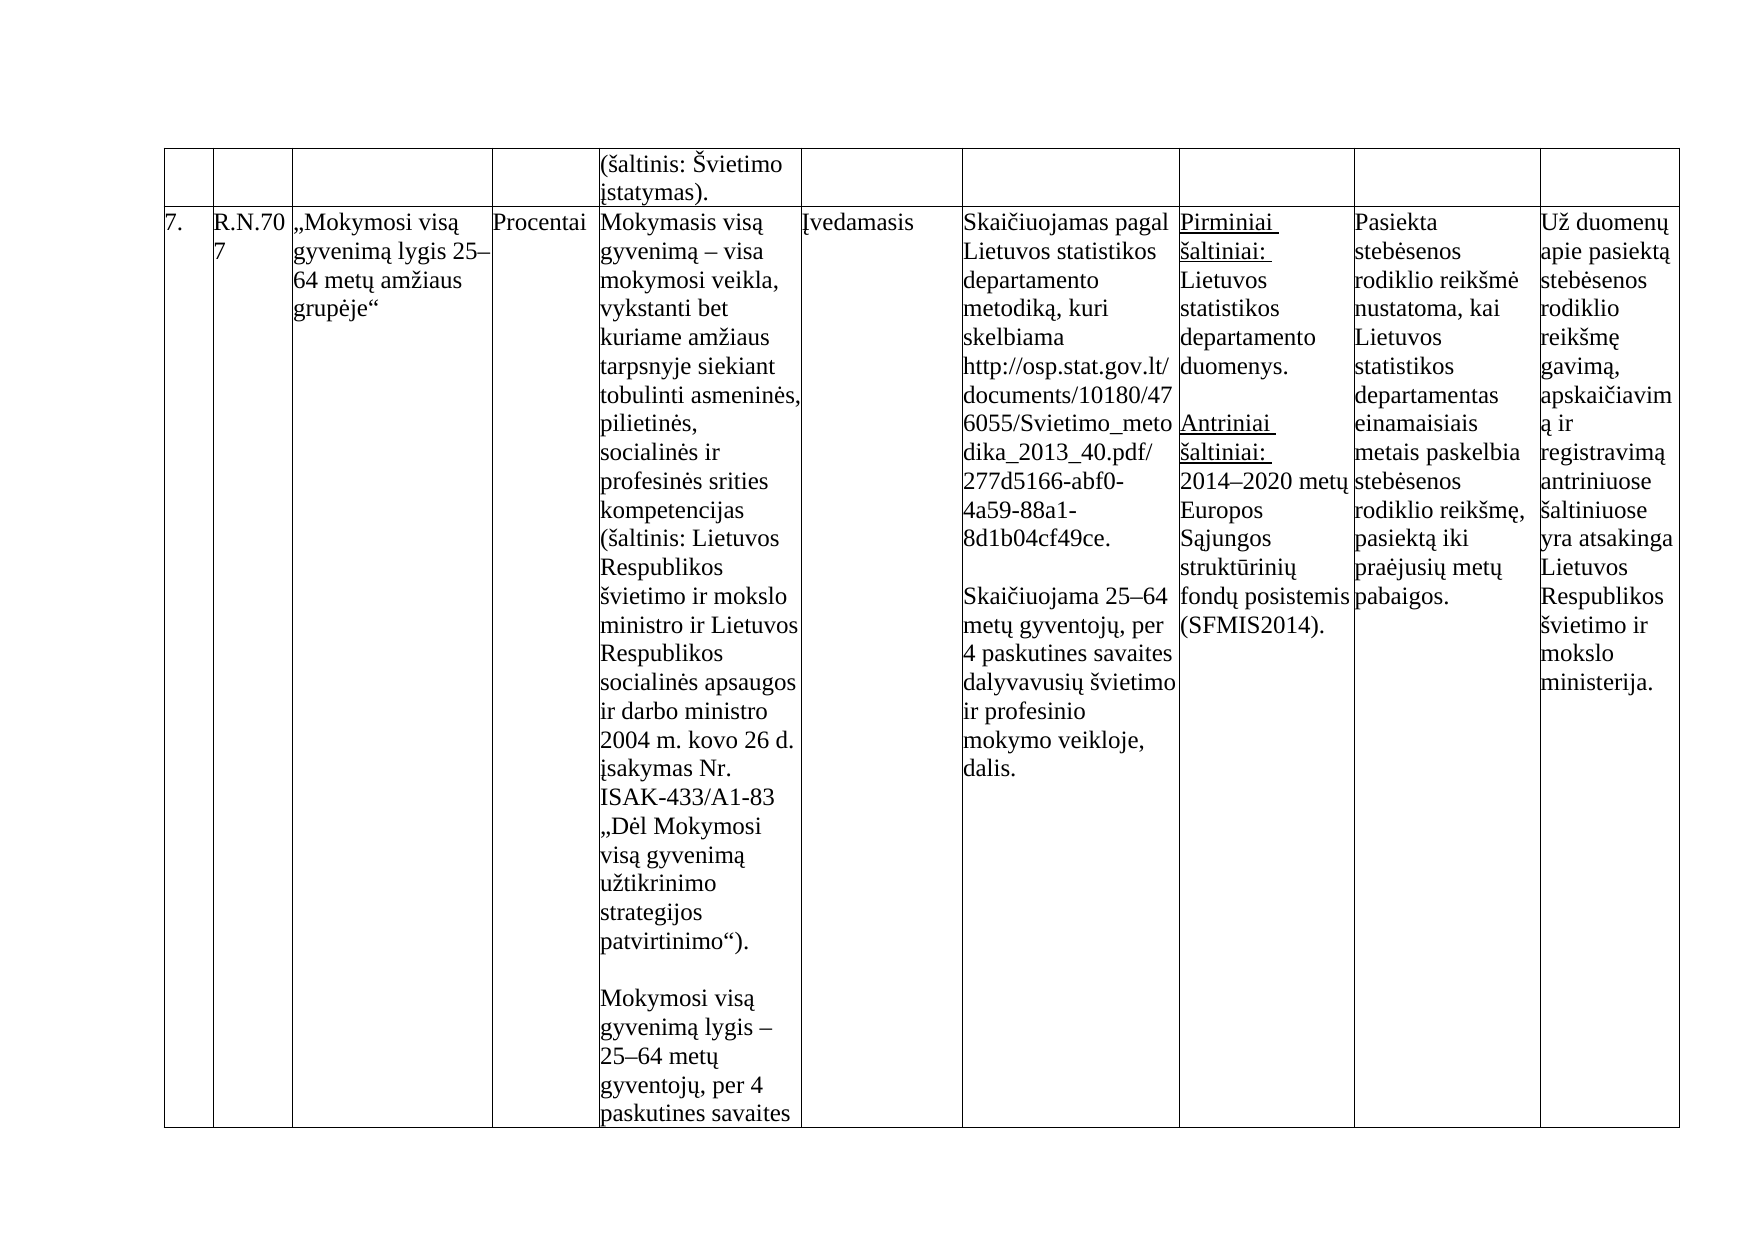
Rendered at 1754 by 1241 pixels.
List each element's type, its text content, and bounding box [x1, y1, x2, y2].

table_cell 7. [165, 207, 213, 1127]
table_cell [1355, 149, 1540, 206]
table_cell R.N.707 [214, 207, 292, 1127]
table_cell (šaltinis: Švietimo įstatymas). [600, 149, 801, 206]
table_cell [214, 149, 292, 206]
table_cell [802, 149, 962, 206]
table_cell Įvedamasis [802, 207, 962, 1127]
table_cell [1180, 149, 1354, 206]
table_cell [293, 149, 492, 206]
table_cell Pirminiai šaltiniai: Lietuvos statistikos departamento duomenys. Antriniai šaltiniai: 2014–2020 metų Europos Sąjungos struktūrinių fondų posistemis (SFMIS2014). [1180, 207, 1354, 1127]
table_cell [165, 149, 213, 206]
table_cell [1541, 149, 1679, 206]
table_cell Už duomenų apie pasiektą stebėsenos rodiklio reikšmę gavimą, apskaičiavimą ir registravimą antriniuose šaltiniuose yra atsakinga Lietuvos Respublikos švietimo ir mokslo ministerija. [1541, 207, 1679, 1127]
table_cell [963, 149, 1179, 206]
table_cell Mokymasis visą gyvenimą – visa mokymosi veikla, vykstanti bet kuriame amžiaus tarpsnyje siekiant tobulinti asmeninės, pilietinės, socialinės ir profesinės srities kompetencijas (šaltinis: Lietuvos Respublikos švietimo ir mokslo ministro ir Lietuvos Respublikos socialinės apsaugos ir darbo ministro 2004 m. kovo 26 d. įsakymas Nr. ISAK-433/A1-83 „Dėl Mokymosi visą gyvenimą užtikrinimo strategijos patvirtinimo“). Mokymosi visą gyvenimą lygis – 25–64 metų gyventojų, per 4 paskutines savaites [600, 207, 801, 1127]
table_cell Pasiekta stebėsenos rodiklio reikšmė nustatoma, kai Lietuvos statistikos departamentas einamaisiais metais paskelbia stebėsenos rodiklio reikšmę, pasiektą iki praėjusių metų pabaigos. [1355, 207, 1540, 1127]
table_cell [493, 149, 599, 206]
table_cell Skaičiuojamas pagal Lietuvos statistikos departamento metodiką, kuri skelbiama http://osp.stat.gov.lt/documents/10180/476055/Svietimo_metodika_2013_40.pdf/277d5166-abf0-4a59-88a1-8d1b04cf49ce. Skaičiuojama 25–64 metų gyventojų, per 4 paskutines savaites dalyvavusių švietimo ir profesinio mokymo veikloje, dalis. [963, 207, 1179, 1127]
table_cell Procentai [493, 207, 599, 1127]
table_cell „Mokymosi visą gyvenimą lygis 25–64 metų amžiaus grupėje“ [293, 207, 492, 1127]
